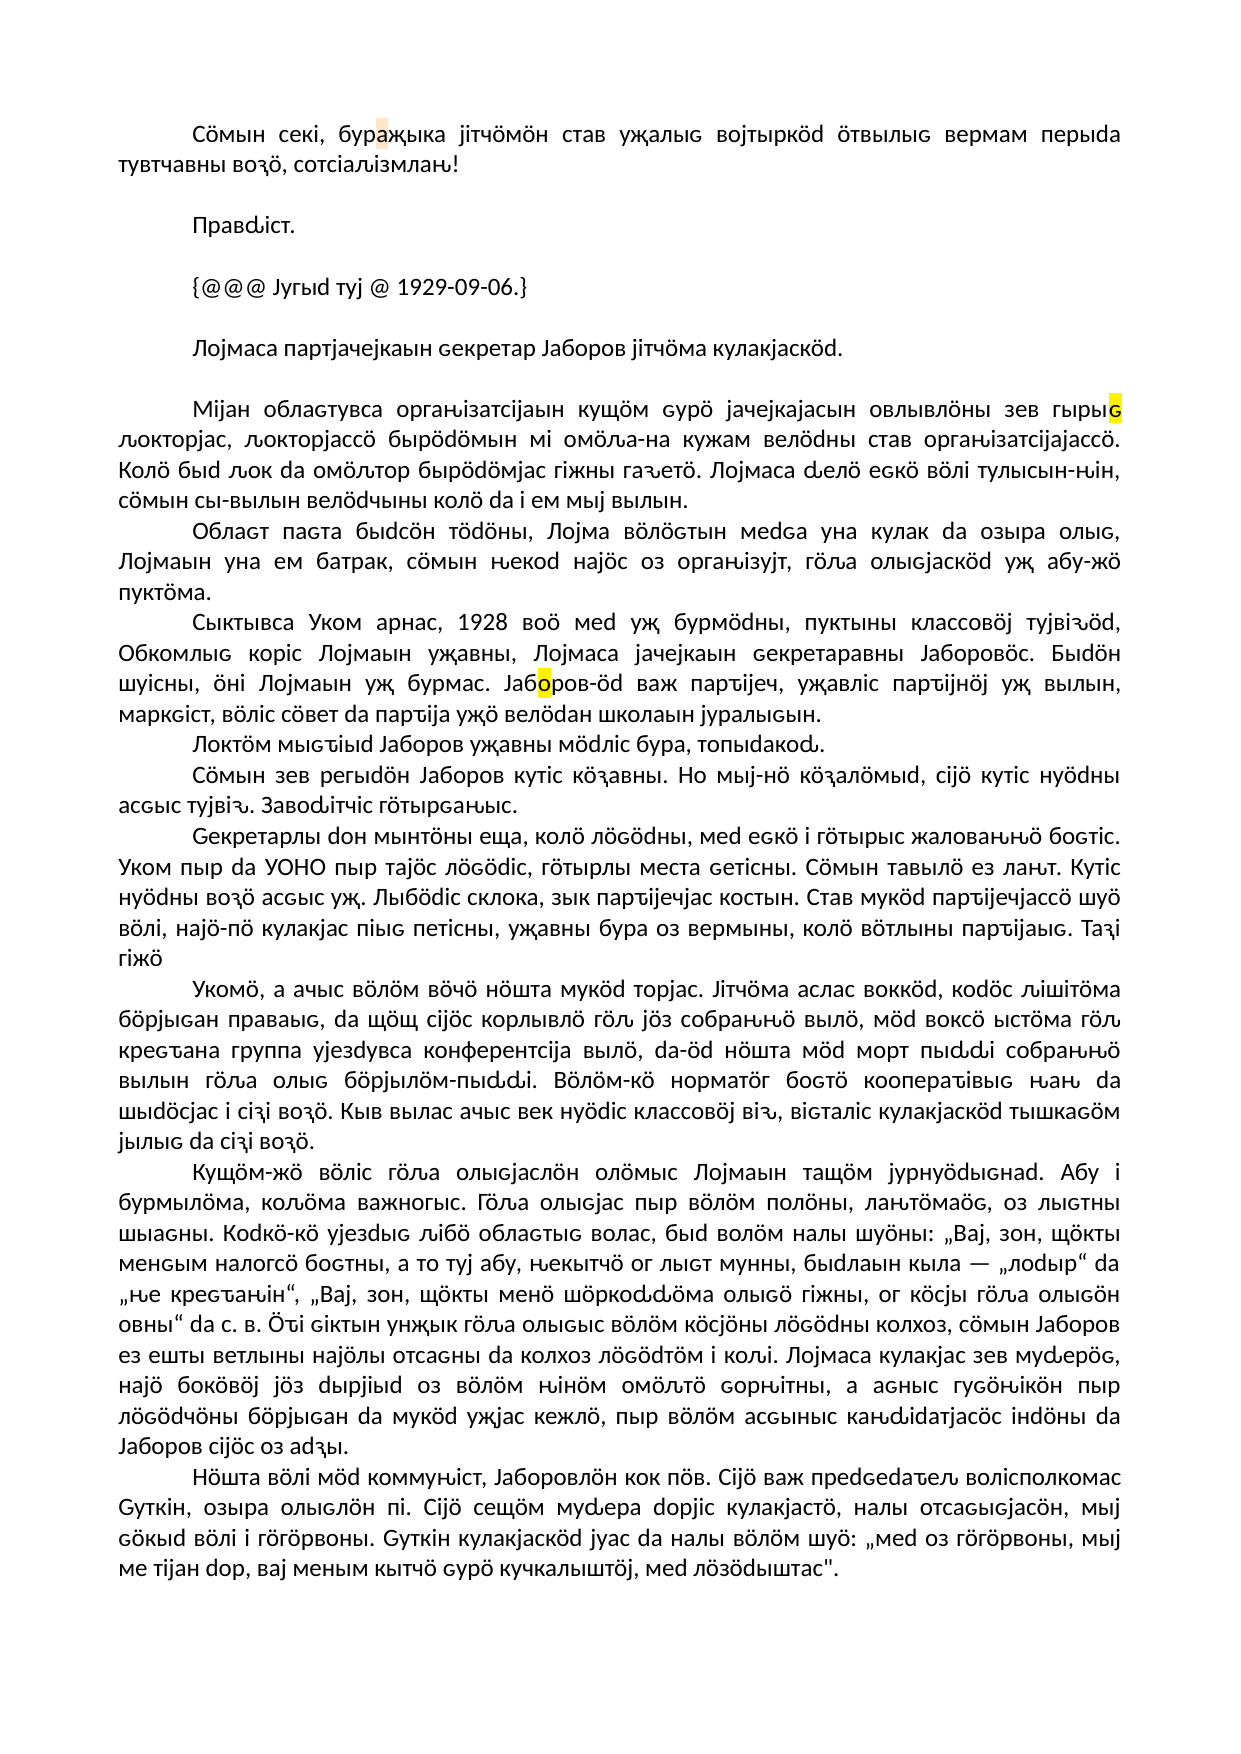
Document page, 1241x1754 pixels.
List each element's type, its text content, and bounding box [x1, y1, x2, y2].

text Сыктывса Уком арнас, 1928 воӧ меԁ уҗ бурмӧԁны, пуктыны классовӧј тујвіԅӧԁ, Обкомлыԍ коріс Лојмаын уҗавны, Лојмаса јачејкаын ԍекретаравны Јаборовӧс. Быԁӧн шуісны, ӧні Лојмаын уҗ бурмас. Јаборов-ӧԁ важ парԏіјеч, уҗавліс парԏіјнӧј уҗ вылын, маркԍіст, вӧліс сӧвет ԁа парԏіја уҗӧ велӧԁан школаын јуралыԍын. [118, 606, 1122, 728]
text Сӧмын секі, бураҗыка јітчӧмӧн став уҗалыԍ војтыркӧԁ ӧтвылыԍ вермам перыԁа тувтчавны воԇӧ, сотсіаԉізмлаԋ! [118, 118, 1122, 179]
text Нӧшта вӧлі мӧԁ коммуԋіст, Јаборовлӧн кок пӧв. Сіјӧ важ преԁԍеԁаԏеԉ волісполкомас Ԍуткін, озыра олыԍлӧн пі. Сіјӧ сещӧм муԃера ԁорјіс кулакјастӧ, налы отсаԍыԍјасӧн, мыј ԍӧкыԁ вӧлі і гӧгӧрвоны. Ԍуткін кулакјаскӧԁ јуас ԁа налы вӧлӧм шуӧ: „меԁ оз гӧгӧрвоны, мыј ме тіјан ԁор, вај меным кытчӧ ԍурӧ кучкалыштӧј, меԁ лӧзӧԁыштас". [118, 1461, 1122, 1583]
text {@@@ Југыԁ туј @ 1929-09-06.} [118, 271, 1122, 301]
text Кущӧм-жӧ вӧліс гӧԉа олыԍјаслӧн олӧмыс Лојмаын тащӧм јурнуӧԁыԍнаԁ. Абу і бурмылӧма, коԉӧма важногыс. Гӧԉа олыԍјас пыр вӧлӧм полӧны, лаԋтӧмаӧԍ, оз лыԍтны шыаԍны. Коԁкӧ-кӧ ујезԁыԍ ԉібӧ облаԍтыԍ волас, быԁ волӧм налы шуӧны: „Вај, зон, щӧкты менԍым налогсӧ боԍтны, а то туј абу, ԋекытчӧ ог лыԍт мунны, быԁлаын кыла — „лоԁыр“ ԁа „ԋе креԍԏаԋін“, „Вај, зон, щӧкты менӧ шӧркоԃԃӧма олыԍӧ гіжны, ог кӧсјы гӧԉа олыԍӧн овны“ ԁа с. в. Ӧԏі ԍіктын унҗык гӧԉа олыԍыс вӧлӧм кӧсјӧны лӧԍӧԁны колхоз, сӧмын Јаборов ез ешты ветлыны најӧлы отсаԍны ԁа колхоз лӧԍӧԁтӧм і коԉі. Лојмаса кулакјас зев муԃерӧԍ, најӧ бокӧвӧј јӧз ԁырјіыԁ оз вӧлӧм ԋінӧм омӧԉтӧ ԍорԋітны, а аԍныс гуԍӧԋікӧн пыр лӧԍӧԁчӧны бӧрјыԍан ԁа мукӧԁ уҗјас кежлӧ, пыр вӧлӧм асԍыныс каԋԃіԁатјасӧс інԁӧны ԁа Јаборов сіјӧс оз аԁԇы. [118, 1156, 1122, 1461]
text Облаԍт паԍта быԁсӧн тӧԁӧны, Лојма вӧлӧԍтын меԁԍа уна кулак ԁа озыра олыԍ, Лојмаын уна ем батрак, сӧмын ԋекоԁ најӧс оз оргаԋізујт, гӧԉа олыԍјаскӧԁ уҗ абу-жӧ пуктӧма. [118, 515, 1122, 606]
text Локтӧм мыԍԏіыԁ Јаборов уҗавны мӧԁліс бура, топыԁакоԃ. [118, 728, 1122, 759]
text Укомӧ, а ачыс вӧлӧм вӧчӧ нӧшта мукӧԁ торјас. Јітчӧма аслас воккӧԁ, коԁӧс ԉішітӧма бӧрјыԍан праваыԍ, ԁа щӧщ сіјӧс корлывлӧ гӧԉ јӧз собраԋԋӧ вылӧ, мӧԁ воксӧ ыстӧма гӧԉ креԍԏана группа ујезԁувса конферентсіја вылӧ, ԁа-ӧԁ нӧшта мӧԁ морт пыԃԃі собраԋԋӧ вылын гӧԉа олыԍ бӧрјылӧм-пыԃԃі. Вӧлӧм-кӧ норматӧг боԍтӧ коопераԏівыԍ ԋаԋ ԁа шыԁӧсјас і сіԇі воԇӧ. Кыв вылас ачыс век нуӧԁіс классовӧј віԅ, віԍталіс кулакјаскӧԁ тышкаԍӧм јылыԍ ԁа сіԇі воԇӧ. [118, 973, 1122, 1156]
text Правԃіст. [118, 210, 1122, 240]
text Сӧмын зев регыԁӧн Јаборов кутіс кӧԇавны. Но мыј-нӧ кӧԇалӧмыԁ, сіјӧ кутіс нуӧԁны асԍыс тујвіԅ. Завоԃітчіс гӧтырԍаԋыс. [118, 759, 1122, 820]
text Лојмаса партјачејкаын ԍекретар Јаборов јітчӧма кулакјаскӧԁ. [118, 332, 1122, 362]
text Міјан облаԍтувса оргаԋізатсіјаын кущӧм ԍурӧ јачејкајасын овлывлӧны зев гырыԍ ԉокторјас, ԉокторјассӧ бырӧԁӧмын мі омӧԉа-на кужам велӧԁны став оргаԋізатсіјајассӧ. Колӧ быԁ ԉок ԁа омӧԉтор бырӧԁӧмјас гіжны гаԅетӧ. Лојмаса ԃелӧ еԍкӧ вӧлі тулысын-ԋін, сӧмын сы-вылын велӧԁчыны колӧ ԁа і ем мыј вылын. [118, 393, 1122, 515]
text Ԍекретарлы ԁон мынтӧны еща, колӧ лӧԍӧԁны, меԁ еԍкӧ і гӧтырыс жаловаԋԋӧ боԍтіс. Уком пыр ԁа УОНО пыр тајӧс лӧԍӧԁіс, гӧтырлы места ԍетісны. Сӧмын тавылӧ ез лаԋт. Кутіс нуӧԁны воԇӧ асԍыс уҗ. Лыбӧԁіс склока, зык парԏіјечјас костын. Став мукӧԁ парԏіјечјассӧ шуӧ вӧлі, најӧ-пӧ кулакјас піыԍ петісны, уҗавны бура оз вермыны, колӧ вӧтлыны парԏіјаыԍ. Таԇі гіжӧ [118, 820, 1122, 973]
